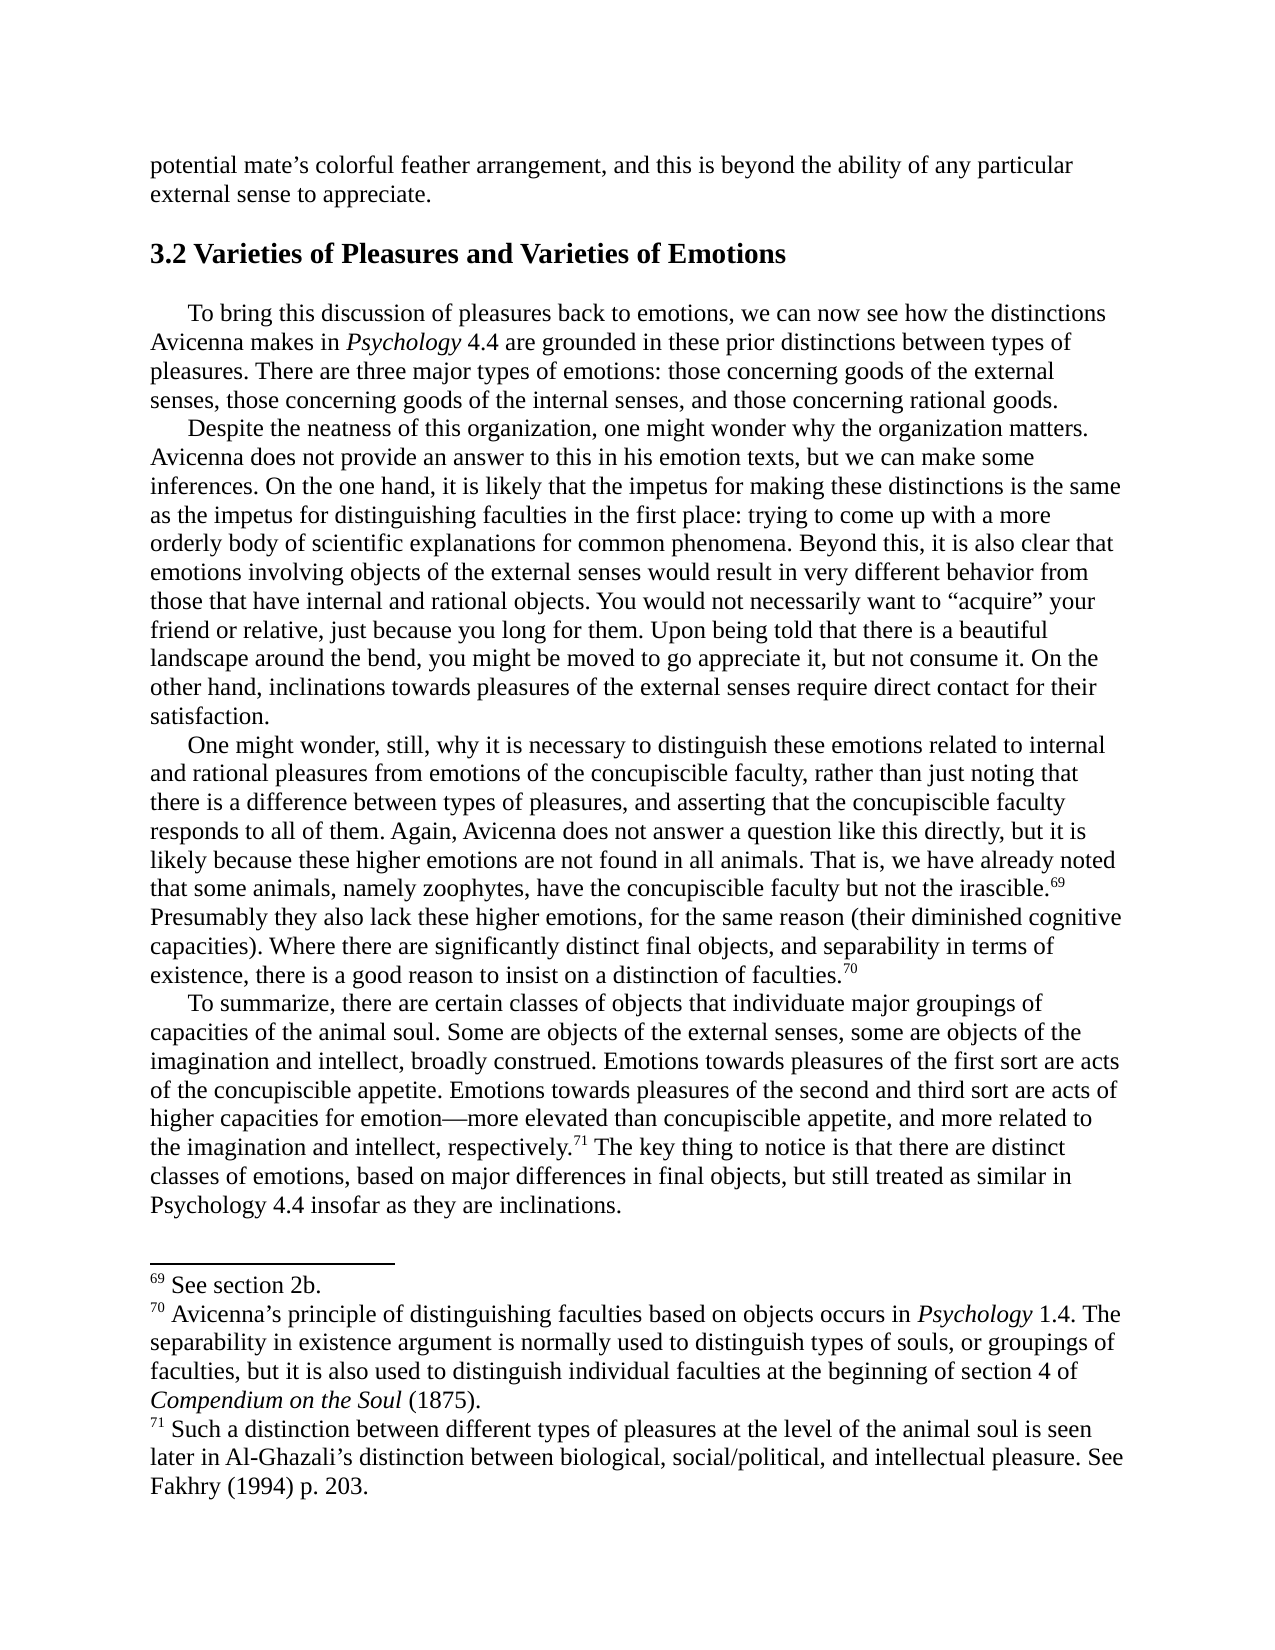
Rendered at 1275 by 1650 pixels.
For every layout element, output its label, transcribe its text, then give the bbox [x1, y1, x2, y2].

text Such a distinction between different types of pleasures at the level of the animal soul is seen later in Al-Ghazali’s distinction between biological, social/political, and intellectual pleasure. See Fakhry (1994) p. 203. [150, 1414, 1125, 1500]
text See section 2b. [150, 1270, 1125, 1299]
text One might wonder, still, why it is necessary to distinguish these emotions related to internal and rational pleasures from emotions of the concupiscible faculty, rather than just noting that there is a difference between types of pleasures, and asserting that the concupiscible faculty responds to all of them. Again, Avicenna does not answer a question like this directly, but it is likely because these higher emotions are not found in all animals. That is, we have already noted that some animals, namely zoophytes, have the concupiscible faculty but not the irascible. Presumably they also lack these higher emotions, for the same reason (their diminished cognitive capacities). Where there are significantly distinct final objects, and separability in terms of existence, there is a good reason to insist on a distinction of faculties. [150, 730, 1125, 988]
subtitle 3.2 Varieties of Pleasures and Varieties of Emotions [150, 236, 1125, 270]
text potential mate’s colorful feather arrangement, and this is beyond the ability of any particular external sense to appreciate. [150, 150, 1125, 207]
text Avicenna’s principle of distinguishing faculties based on objects occurs in Psychology 1.4. The separability in existence argument is normally used to distinguish types of souls, or groupings of faculties, but it is also used to distinguish individual faculties at the beginning of section 4 of Compendium on the Soul (1875). [150, 1299, 1125, 1414]
text To summarize, there are certain classes of objects that individuate major groupings of capacities of the animal soul. Some are objects of the external senses, some are objects of the imagination and intellect, broadly construed. Emotions towards pleasures of the first sort are acts of the concupiscible appetite. Emotions towards pleasures of the second and third sort are acts of higher capacities for emotion—more elevated than concupiscible appetite, and more related to the imagination and intellect, respectively. The key thing to notice is that there are distinct classes of emotions, based on major differences in final objects, but still treated as similar in Psychology 4.4 insofar as they are inclinations. [150, 988, 1125, 1218]
text To bring this discussion of pleasures back to emotions, we can now see how the distinctions Avicenna makes in Psychology 4.4 are grounded in these prior distinctions between types of pleasures. There are three major types of emotions: those concerning goods of the external senses, those concerning goods of the internal senses, and those concerning rational goods. [150, 298, 1125, 413]
text Despite the neatness of this organization, one might wonder why the organization matters. Avicenna does not provide an answer to this in his emotion texts, but we can make some inferences. On the one hand, it is likely that the impetus for making these distinctions is the same as the impetus for distinguishing faculties in the first place: trying to come up with a more orderly body of scientific explanations for common phenomena. Beyond this, it is also clear that emotions involving objects of the external senses would result in very different behavior from those that have internal and rational objects. You would not necessarily want to “acquire” your friend or relative, just because you long for them. Upon being told that there is a beautiful landscape around the bend, you might be moved to go appreciate it, but not consume it. On the other hand, inclinations towards pleasures of the external senses require direct contact for their satisfaction. [150, 413, 1125, 730]
